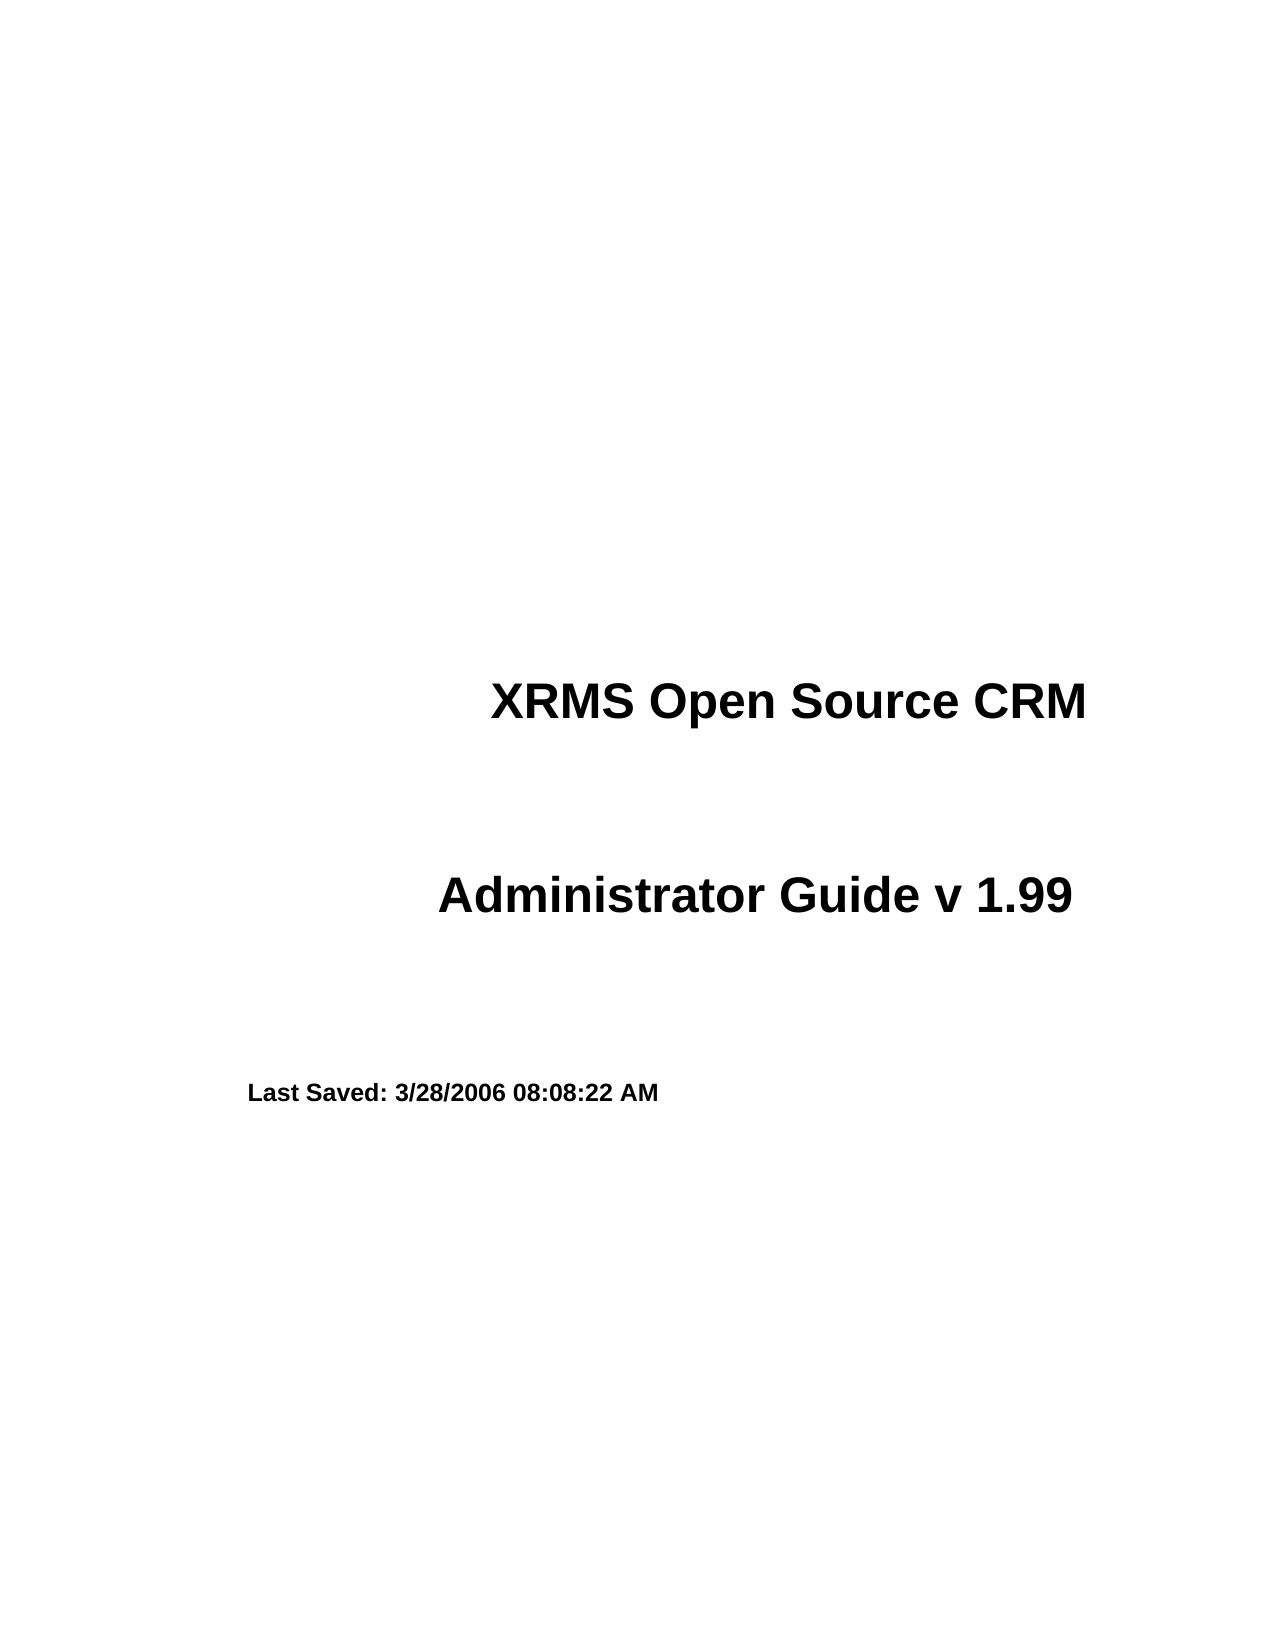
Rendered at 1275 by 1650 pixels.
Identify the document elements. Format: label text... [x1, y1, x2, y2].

title XRMS Open Source CRM [187, 673, 1087, 729]
title Administrator Guide v 1.99 [187, 867, 1087, 922]
text Last Saved: 3/28/2006 08:08:22 AM [187, 1079, 1087, 1107]
